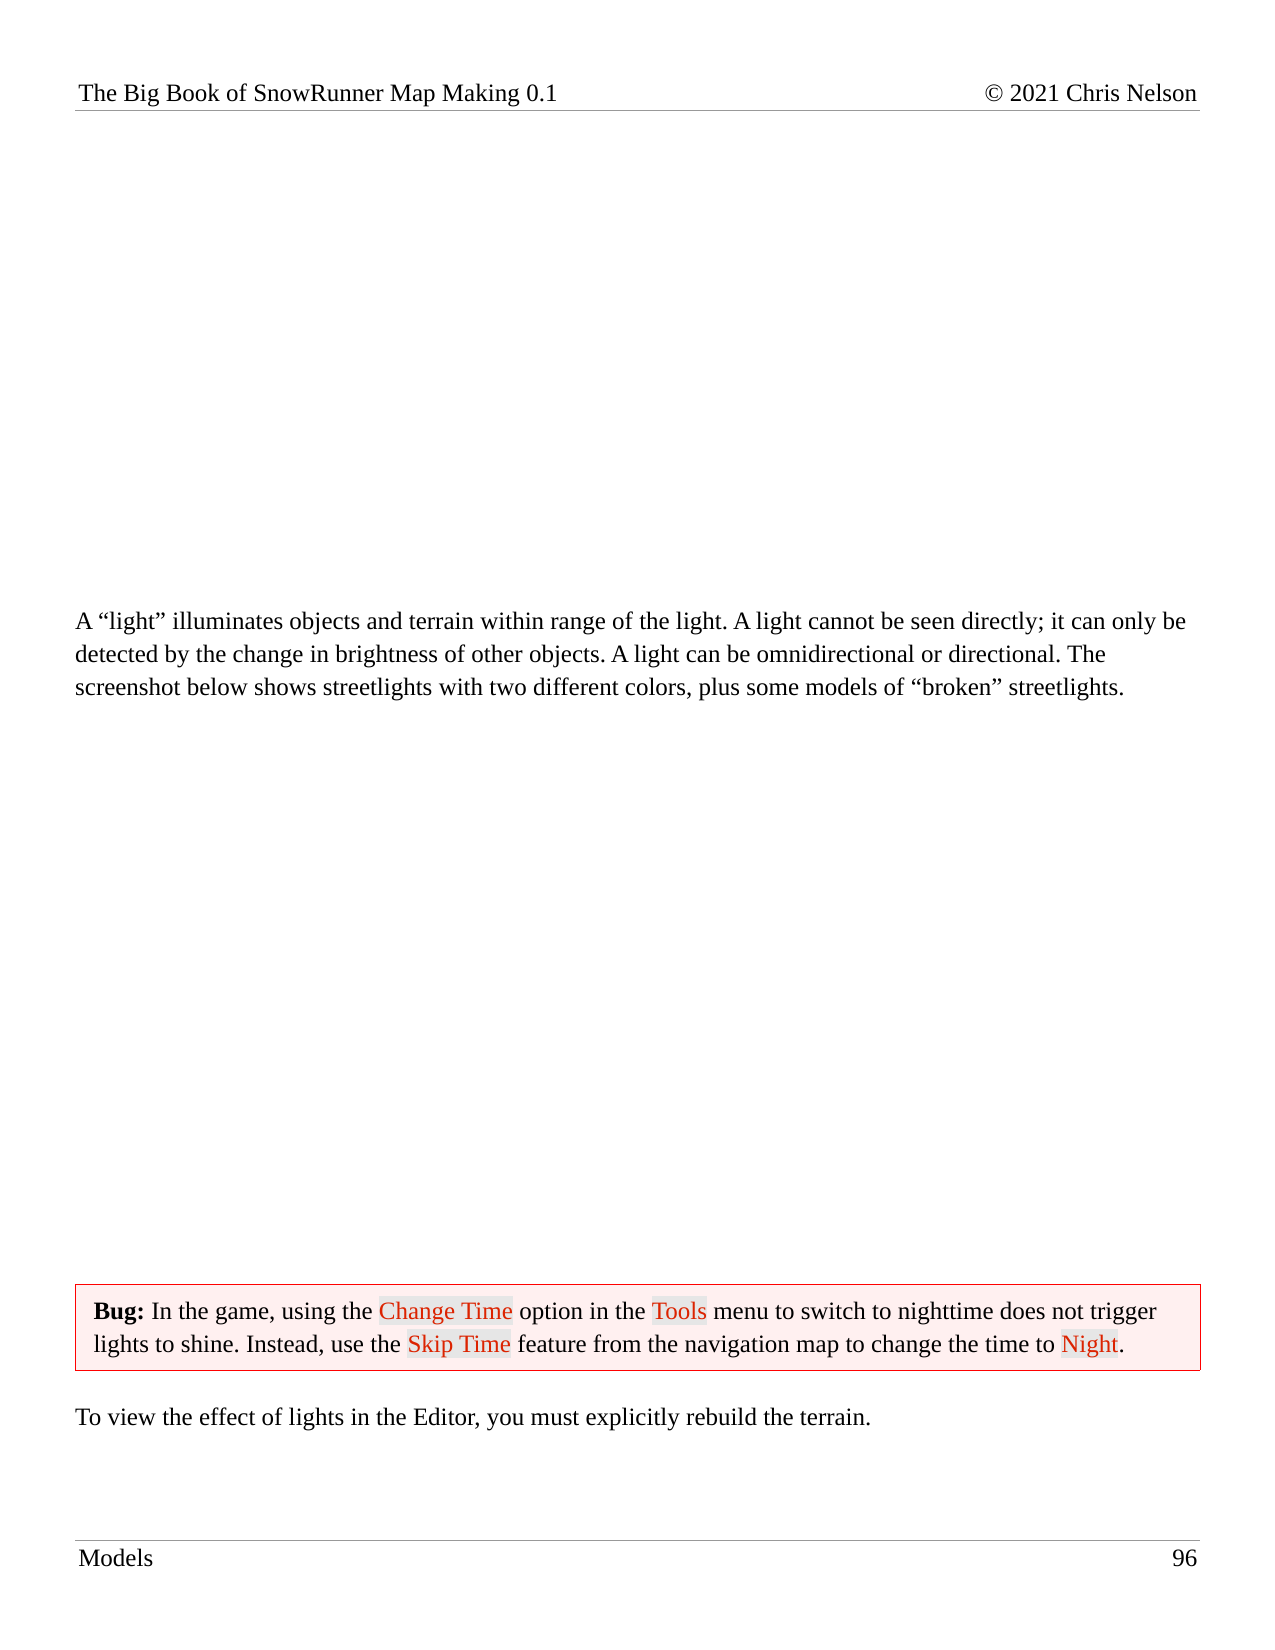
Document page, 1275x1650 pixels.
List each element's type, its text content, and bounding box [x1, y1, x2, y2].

text To view the effect of lights in the Editor, you must explicitly rebuild the terrain. [75, 1402, 1200, 1430]
list In the game, using the Change Time option in the Tools menu to switch to nighttime does not trigger lights to shine. Instead, use the Skip Time feature from the navigation map to change the time to Night. [76, 1285, 1200, 1370]
text A “light” illuminates objects and terrain within range of the light. A light cannot be seen directly; it can only be detected by the change in brightness of other objects. A light can be omnidirectional or directional. The screenshot below shows streetlights with two different colors, plus some models of “broken” streetlights. [75, 606, 1200, 701]
